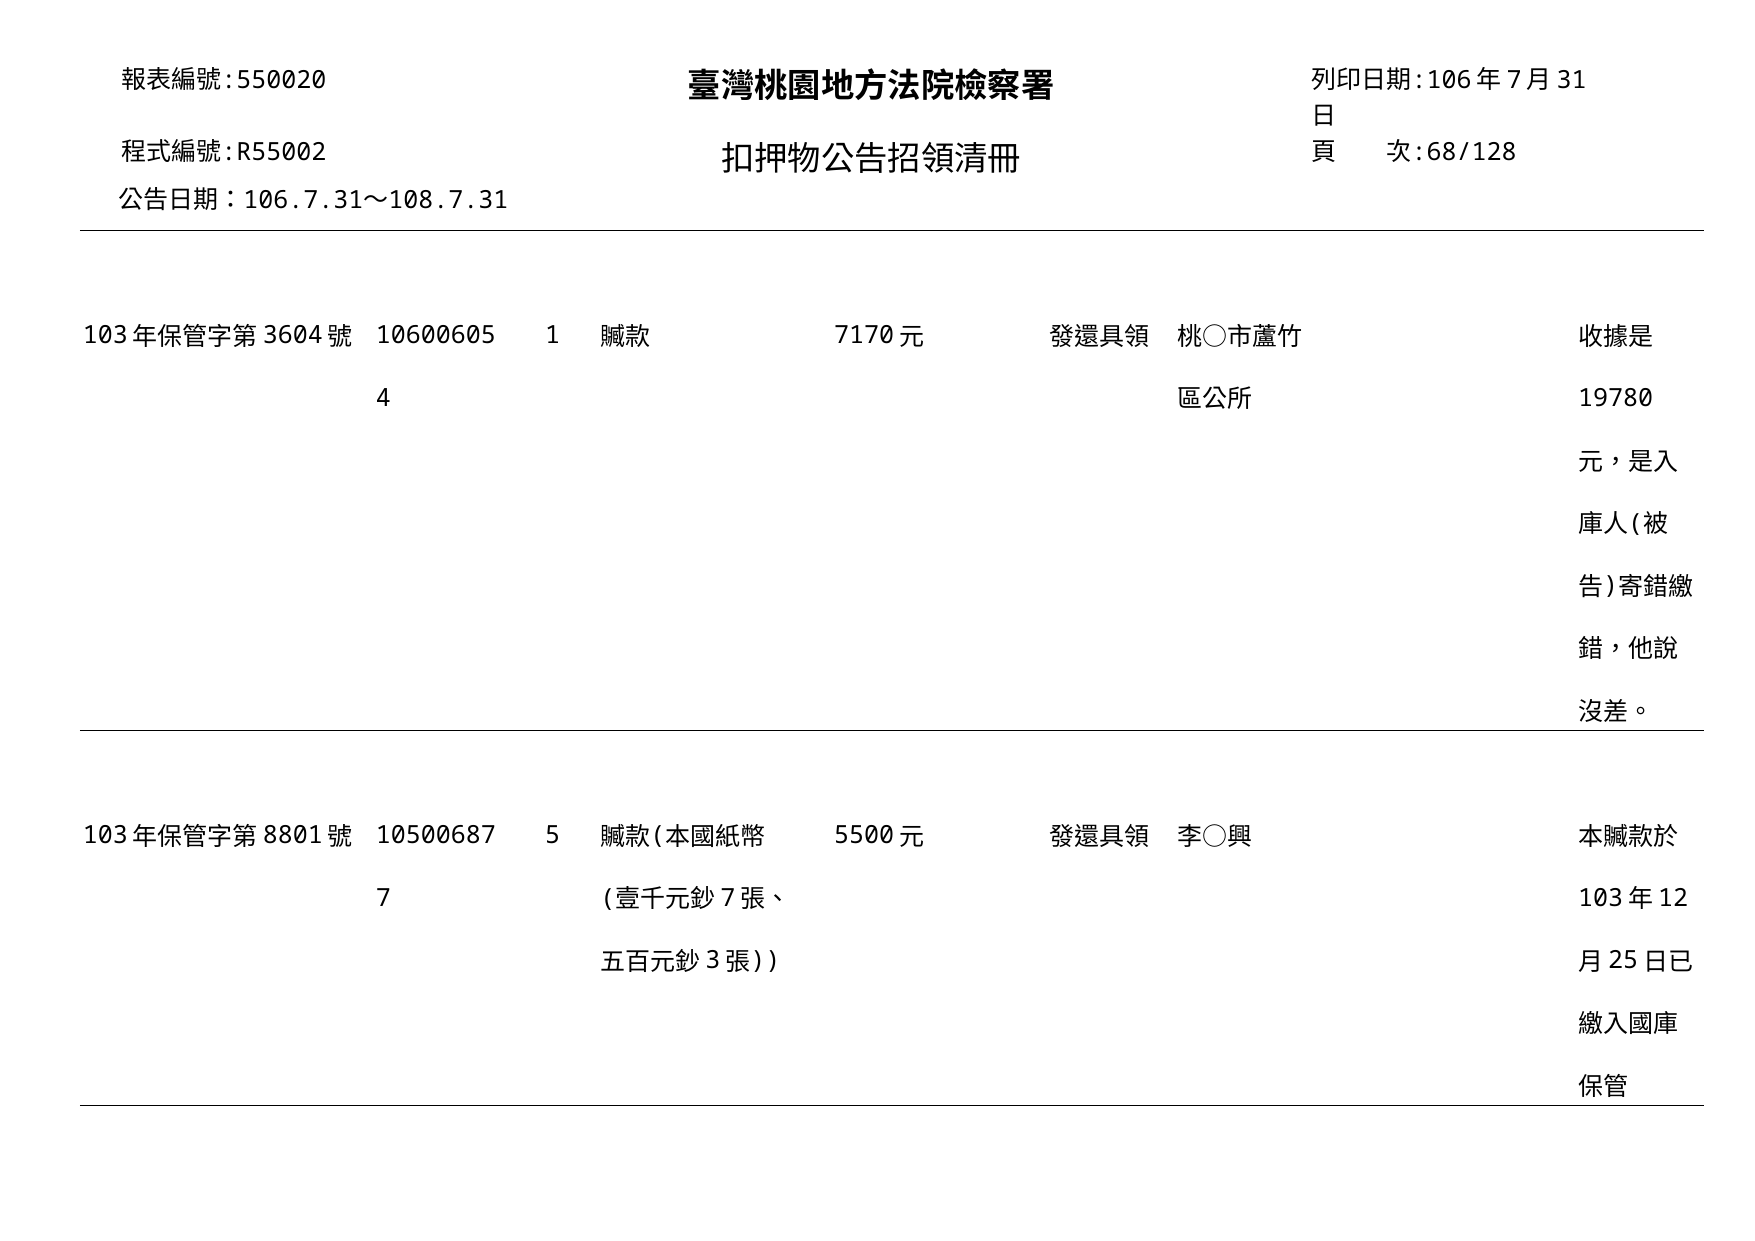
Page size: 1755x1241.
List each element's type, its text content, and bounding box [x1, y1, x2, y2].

table_cell 105006877 [373, 731, 507, 1105]
table_cell 李○興 [1175, 731, 1317, 1105]
table_cell 103年保管字第8801號 [80, 731, 373, 1105]
table_cell 1 [507, 231, 597, 730]
table_cell 本贓款於103年12月25日已繳入國庫保管 [1575, 731, 1704, 1105]
table_cell 發還具領 [1046, 231, 1175, 730]
table_cell 106006054 [373, 231, 507, 730]
table_cell 收據是19780元，是入庫人(被告)寄錯繳錯，他說沒差。 [1575, 231, 1704, 730]
table_cell [927, 731, 1046, 1105]
table_cell 贓款(本國紙幣(壹千元鈔7張、五百元鈔3張)) [597, 731, 807, 1105]
table_cell 7170元 [808, 231, 927, 730]
table_cell 103年保管字第3604號 [80, 231, 373, 730]
table_cell [1317, 231, 1575, 730]
table_cell 贓款 [597, 231, 807, 730]
table_cell 發還具領 [1046, 731, 1175, 1105]
table_cell 5500元 [808, 731, 927, 1105]
table_cell [927, 231, 1046, 730]
table_cell [1317, 731, 1575, 1105]
table_cell 5 [507, 731, 597, 1105]
table_cell 桃○市蘆竹區公所 [1175, 231, 1317, 730]
